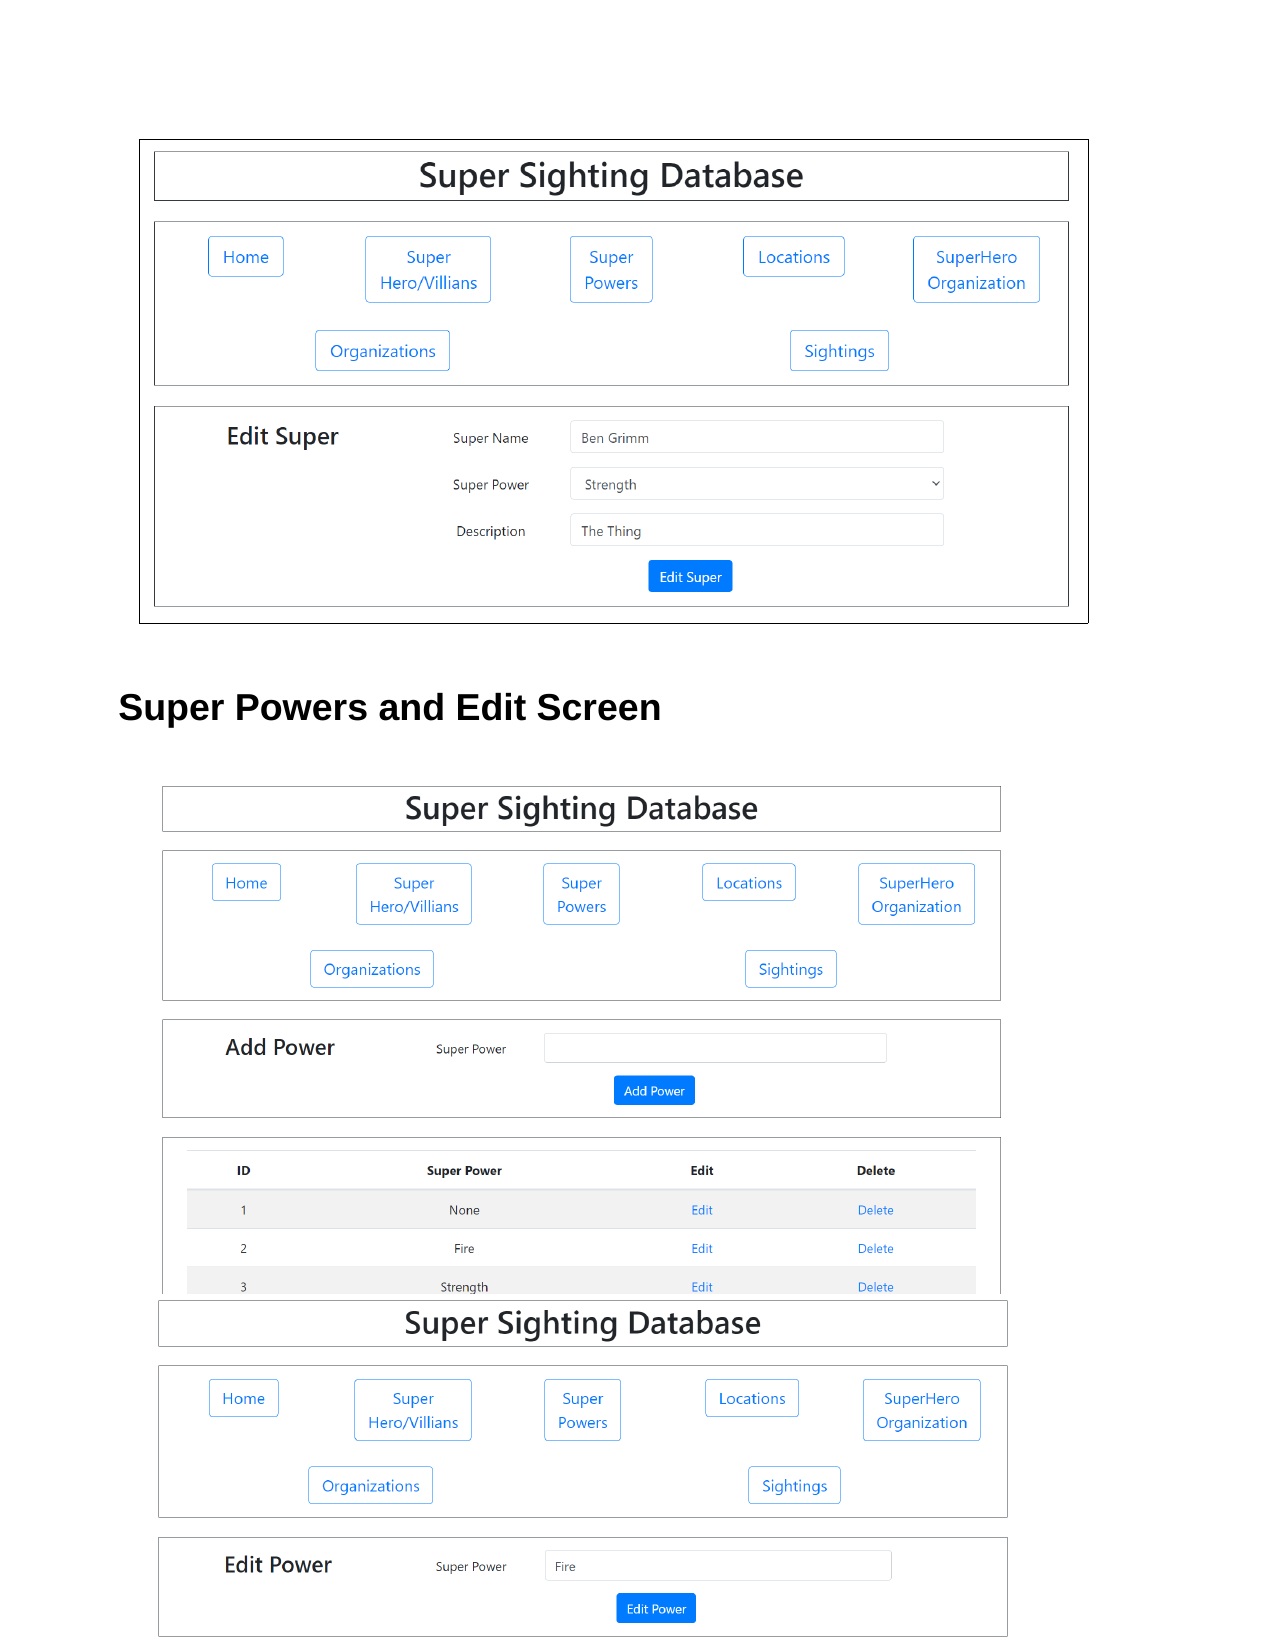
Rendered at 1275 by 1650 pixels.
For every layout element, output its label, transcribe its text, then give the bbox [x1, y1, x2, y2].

picture [150, 779, 1022, 1650]
subtitle Super Powers and Edit Screen [118, 685, 1157, 728]
picture [140, 140, 1087, 622]
